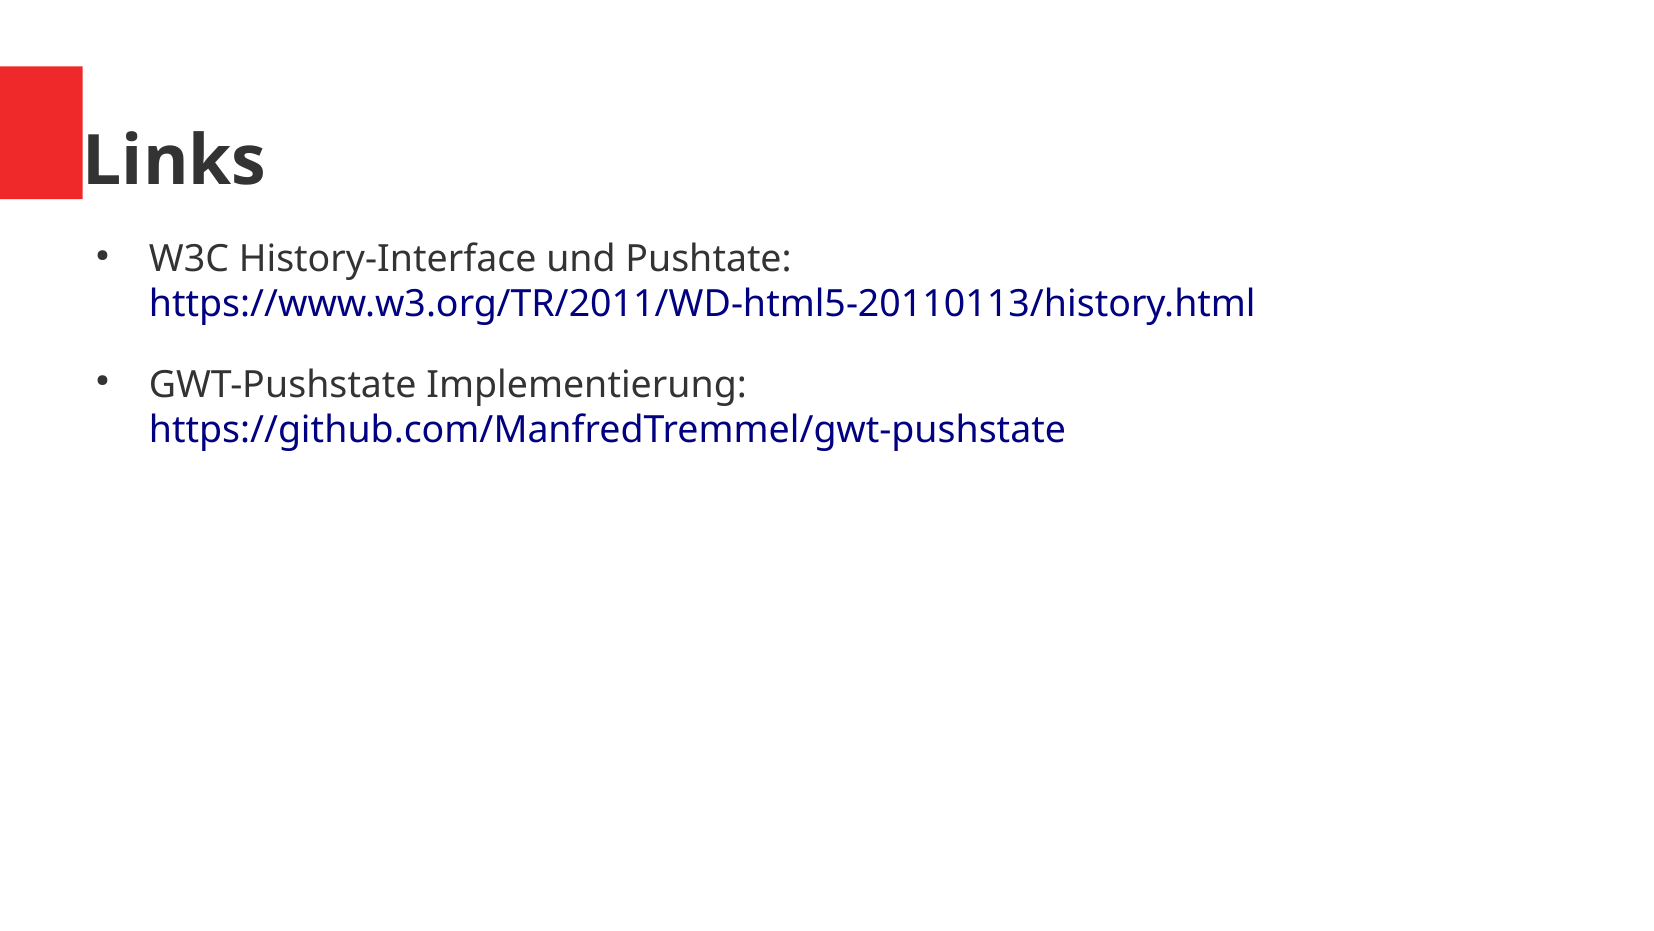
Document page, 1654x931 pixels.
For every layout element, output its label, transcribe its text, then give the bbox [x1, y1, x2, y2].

title Links [82, 33, 1571, 196]
list W3C History-Interface und Pushtate: https://www.w3.org/TR/2011/WD-html5-20110113/history.html GWT-Pushstate Implementierung: https://github.com/ManfredTremmel/gwt-pushstate [78, 234, 1498, 815]
